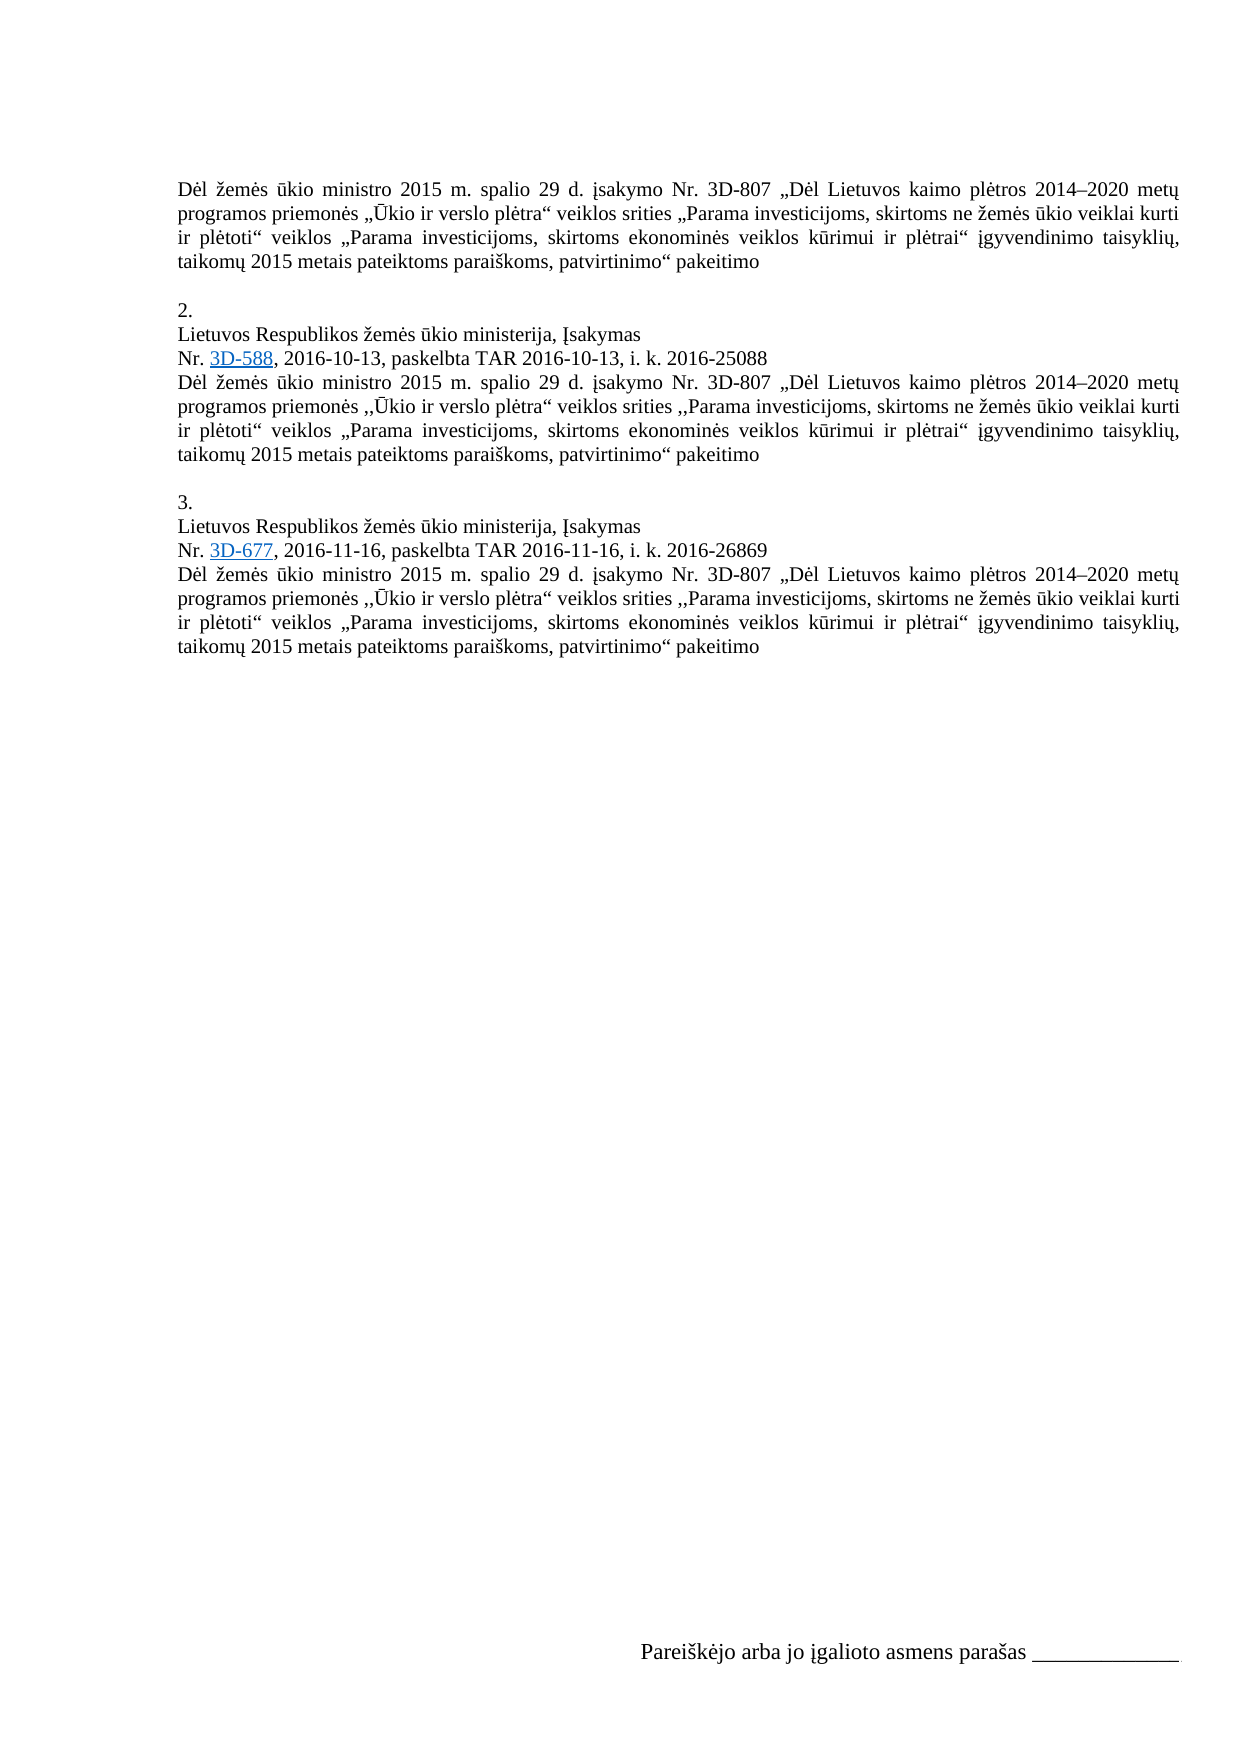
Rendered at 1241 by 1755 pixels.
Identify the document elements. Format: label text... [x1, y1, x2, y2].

text Dėl žemės ūkio ministro 2015 m. spalio 29 d. įsakymo Nr. 3D-807 „Dėl Lietuvos kaimo plėtros 2014–2020 metų programos priemonės ,,Ūkio ir verslo plėtra“ veiklos srities ,,Parama investicijoms, skirtoms ne žemės ūkio veiklai kurti ir plėtoti“ veiklos „Parama investicijoms, skirtoms ekonominės veiklos kūrimui ir plėtrai“ įgyvendinimo taisyklių, taikomų 2015 metais pateiktoms paraiškoms, patvirtinimo“ pakeitimo [177, 562, 1181, 658]
text 2. [177, 297, 1181, 322]
text Dėl žemės ūkio ministro 2015 m. spalio 29 d. įsakymo Nr. 3D-807 „Dėl Lietuvos kaimo plėtros 2014–2020 metų programos priemonės ,,Ūkio ir verslo plėtra“ veiklos srities ,,Parama investicijoms, skirtoms ne žemės ūkio veiklai kurti ir plėtoti“ veiklos „Parama investicijoms, skirtoms ekonominės veiklos kūrimui ir plėtrai“ įgyvendinimo taisyklių, taikomų 2015 metais pateiktoms paraiškoms, patvirtinimo“ pakeitimo [177, 370, 1181, 466]
text 3. [177, 490, 1181, 514]
text Nr. 3D-588, 2016-10-13, paskelbta TAR 2016-10-13, i. k. 2016-25088 [177, 346, 1181, 370]
text Dėl žemės ūkio ministro 2015 m. spalio 29 d. įsakymo Nr. 3D-807 „Dėl Lietuvos kaimo plėtros 2014–2020 metų programos priemonės „Ūkio ir verslo plėtra“ veiklos srities „Parama investicijoms, skirtoms ne žemės ūkio veiklai kurti ir plėtoti“ veiklos „Parama investicijoms, skirtoms ekonominės veiklos kūrimui ir plėtrai“ įgyvendinimo taisyklių, taikomų 2015 metais pateiktoms paraiškoms, patvirtinimo“ pakeitimo [177, 177, 1181, 273]
text Lietuvos Respublikos žemės ūkio ministerija, Įsakymas [177, 514, 1181, 538]
text Lietuvos Respublikos žemės ūkio ministerija, Įsakymas [177, 322, 1181, 346]
text Nr. 3D-677, 2016-11-16, paskelbta TAR 2016-11-16, i. k. 2016-26869 [177, 538, 1181, 562]
